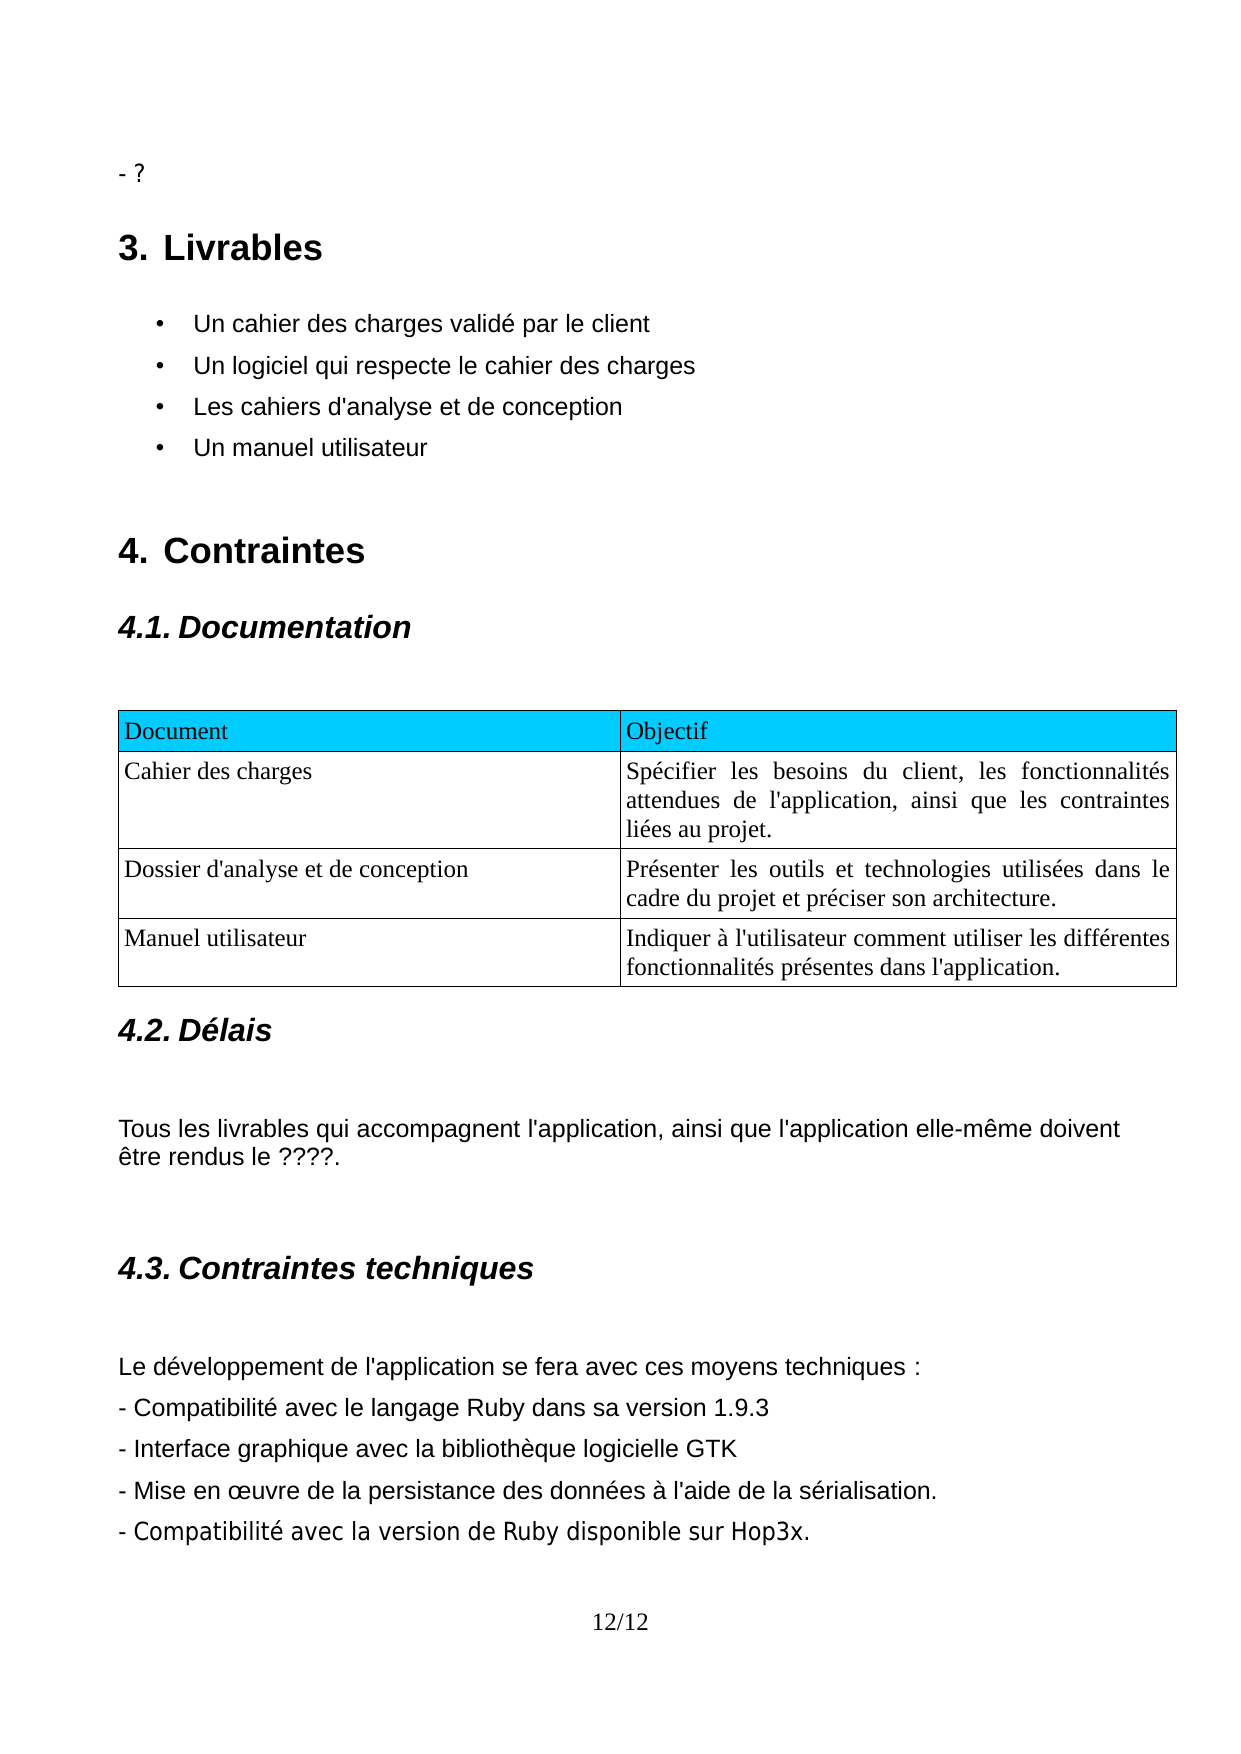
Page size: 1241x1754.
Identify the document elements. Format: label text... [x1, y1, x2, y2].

subtitle Contraintes techniques [118, 1250, 1122, 1287]
table_cell Présenter les outils et technologies utilisées dans le cadre du projet et préciser son architecture. [621, 849, 1176, 917]
list Un cahier des charges validé par le client [156, 309, 1122, 338]
table_cell Manuel utilisateur [119, 919, 620, 986]
table_cell Indiquer à l'utilisateur comment utiliser les différentes fonctionnalités présentes dans l'application. [621, 919, 1176, 986]
text - Compatibilité avec la version de Ruby disponible sur Hop3x. [118, 1517, 1122, 1546]
list Les cahiers d'analyse et de conception [156, 392, 1122, 421]
table_cell Cahier des charges [119, 752, 620, 848]
text Tous les livrables qui accompagnent l'application, ainsi que l'application elle-même doivent être rendus le ????. [118, 1114, 1122, 1171]
text - ? [118, 159, 1122, 188]
table_header Document [119, 711, 620, 751]
subtitle Documentation [118, 608, 1122, 645]
subtitle Contraintes [118, 529, 1122, 571]
text Le développement de l'application se fera avec ces moyens techniques : [118, 1352, 1122, 1381]
table_cell Spécifier les besoins du client, les fonctionnalités attendues de l'application, ainsi que les contraintes liées au projet. [621, 752, 1176, 848]
table_cell Dossier d'analyse et de conception [119, 849, 620, 917]
text - Compatibilité avec le langage Ruby dans sa version 1.9.3 [118, 1393, 1122, 1422]
list Un manuel utilisateur [156, 433, 1122, 462]
subtitle Livrables [118, 226, 1122, 268]
subtitle Délais [118, 1011, 1122, 1048]
text - Interface graphique avec la bibliothèque logicielle GTK [118, 1434, 1122, 1463]
table_header Objectif [621, 711, 1176, 751]
text - Mise en œuvre de la persistance des données à l'aide de la sérialisation. [118, 1476, 1122, 1504]
list Un logiciel qui respecte le cahier des charges [156, 351, 1122, 379]
